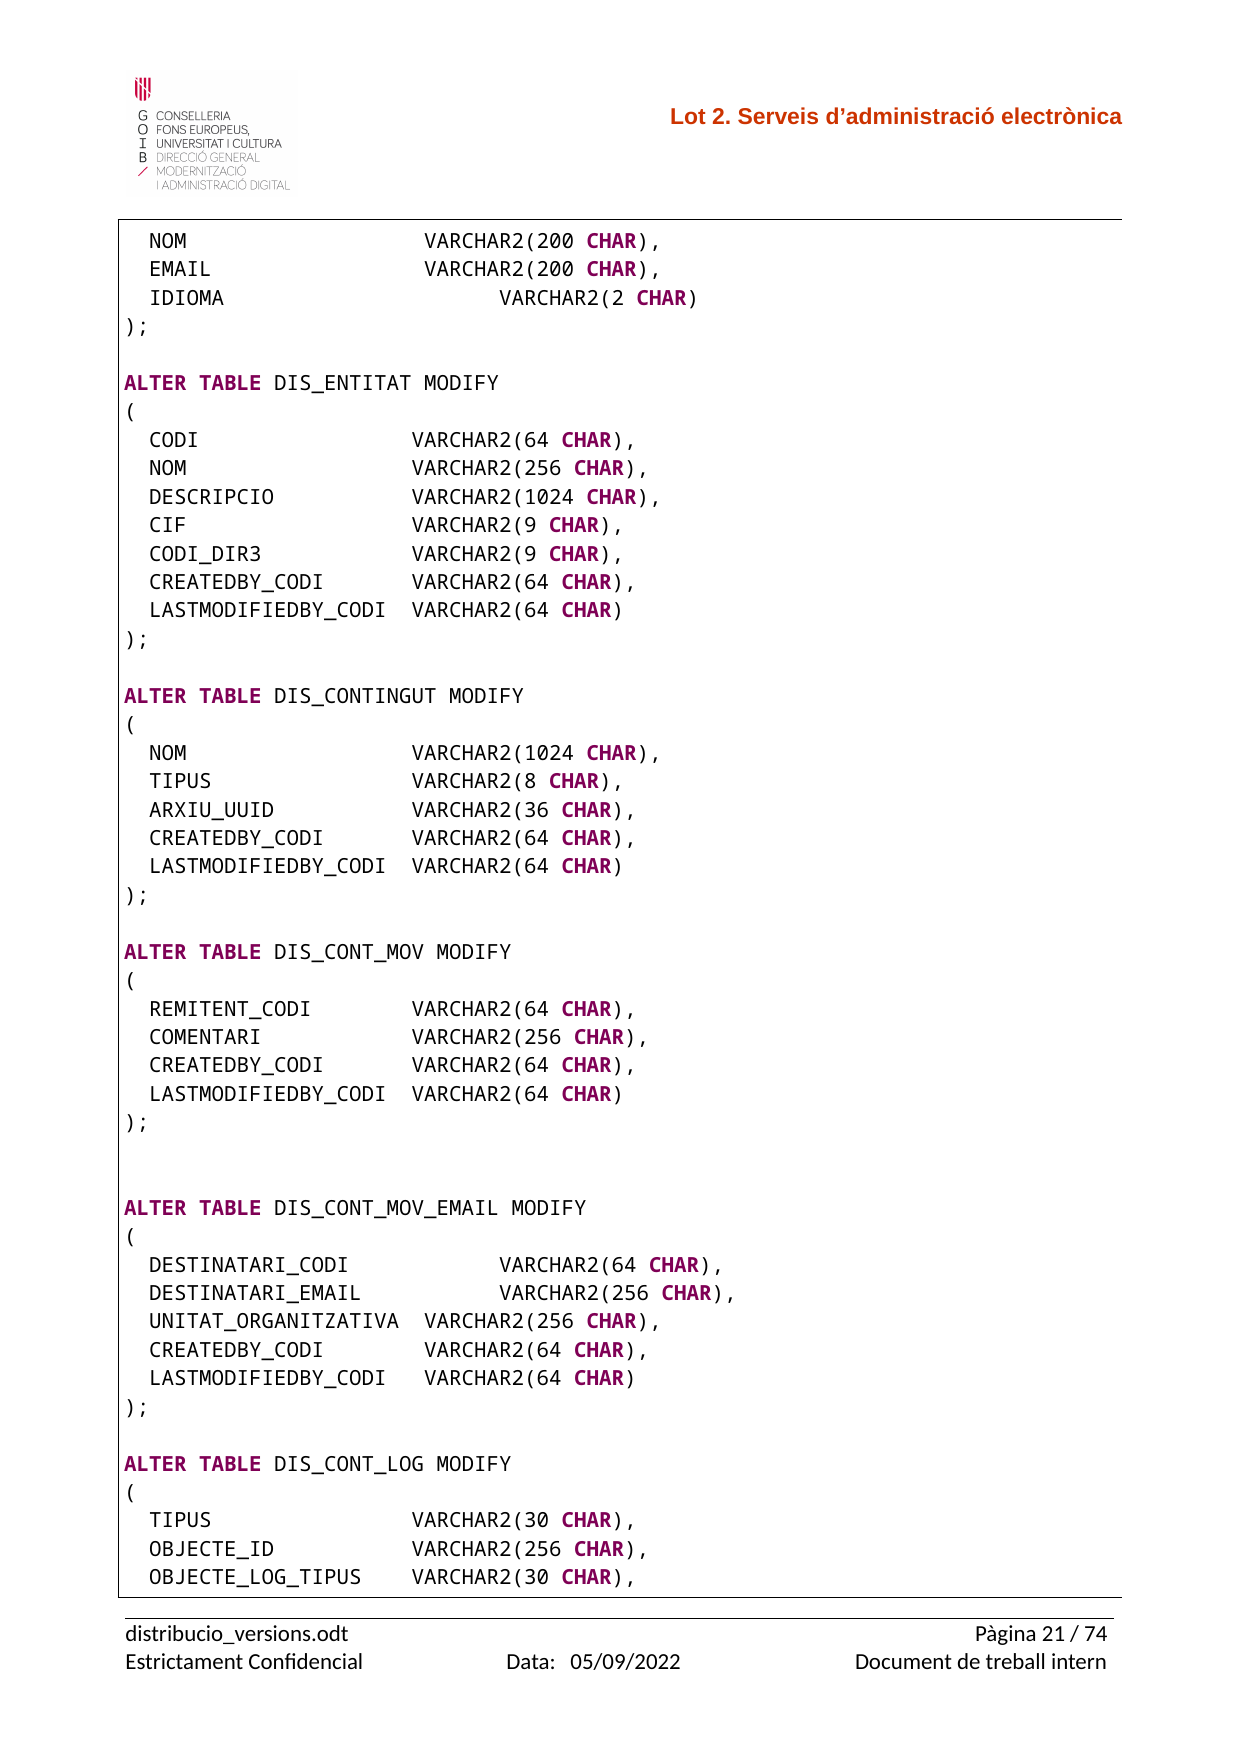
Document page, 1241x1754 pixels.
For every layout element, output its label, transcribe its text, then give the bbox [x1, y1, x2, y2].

table_header NOM VARCHAR2(200 CHAR), EMAIL VARCHAR2(200 CHAR), IDIOMA VARCHAR2(2 CHAR) ); ALTER TABLE DIS_ENTITAT MODIFY ( CODI VARCHAR2(64 CHAR), NOM VARCHAR2(256 CHAR), DESCRIPCIO VARCHAR2(1024 CHAR), CIF VARCHAR2(9 CHAR), CODI_DIR3 VARCHAR2(9 CHAR), CREATEDBY_CODI VARCHAR2(64 CHAR), LASTMODIFIEDBY_CODI VARCHAR2(64 CHAR) ); ALTER TABLE DIS_CONTINGUT MODIFY ( NOM VARCHAR2(1024 CHAR), TIPUS VARCHAR2(8 CHAR), ARXIU_UUID VARCHAR2(36 CHAR), CREATEDBY_CODI VARCHAR2(64 CHAR), LASTMODIFIEDBY_CODI VARCHAR2(64 CHAR) ); ALTER TABLE DIS_CONT_MOV MODIFY ( REMITENT_CODI VARCHAR2(64 CHAR), COMENTARI VARCHAR2(256 CHAR), CREATEDBY_CODI VARCHAR2(64 CHAR), LASTMODIFIEDBY_CODI VARCHAR2(64 CHAR) ); ALTER TABLE DIS_CONT_MOV_EMAIL MODIFY ( DESTINATARI_CODI VARCHAR2(64 CHAR), DESTINATARI_EMAIL VARCHAR2(256 CHAR), UNITAT_ORGANITZATIVA VARCHAR2(256 CHAR), CREATEDBY_CODI VARCHAR2(64 CHAR), LASTMODIFIEDBY_CODI VARCHAR2(64 CHAR) ); ALTER TABLE DIS_CONT_LOG MODIFY ( TIPUS VARCHAR2(30 CHAR), OBJECTE_ID VARCHAR2(256 CHAR), OBJECTE_LOG_TIPUS VARCHAR2(30 CHAR), [119, 220, 1122, 1597]
picture [126, 70, 299, 197]
